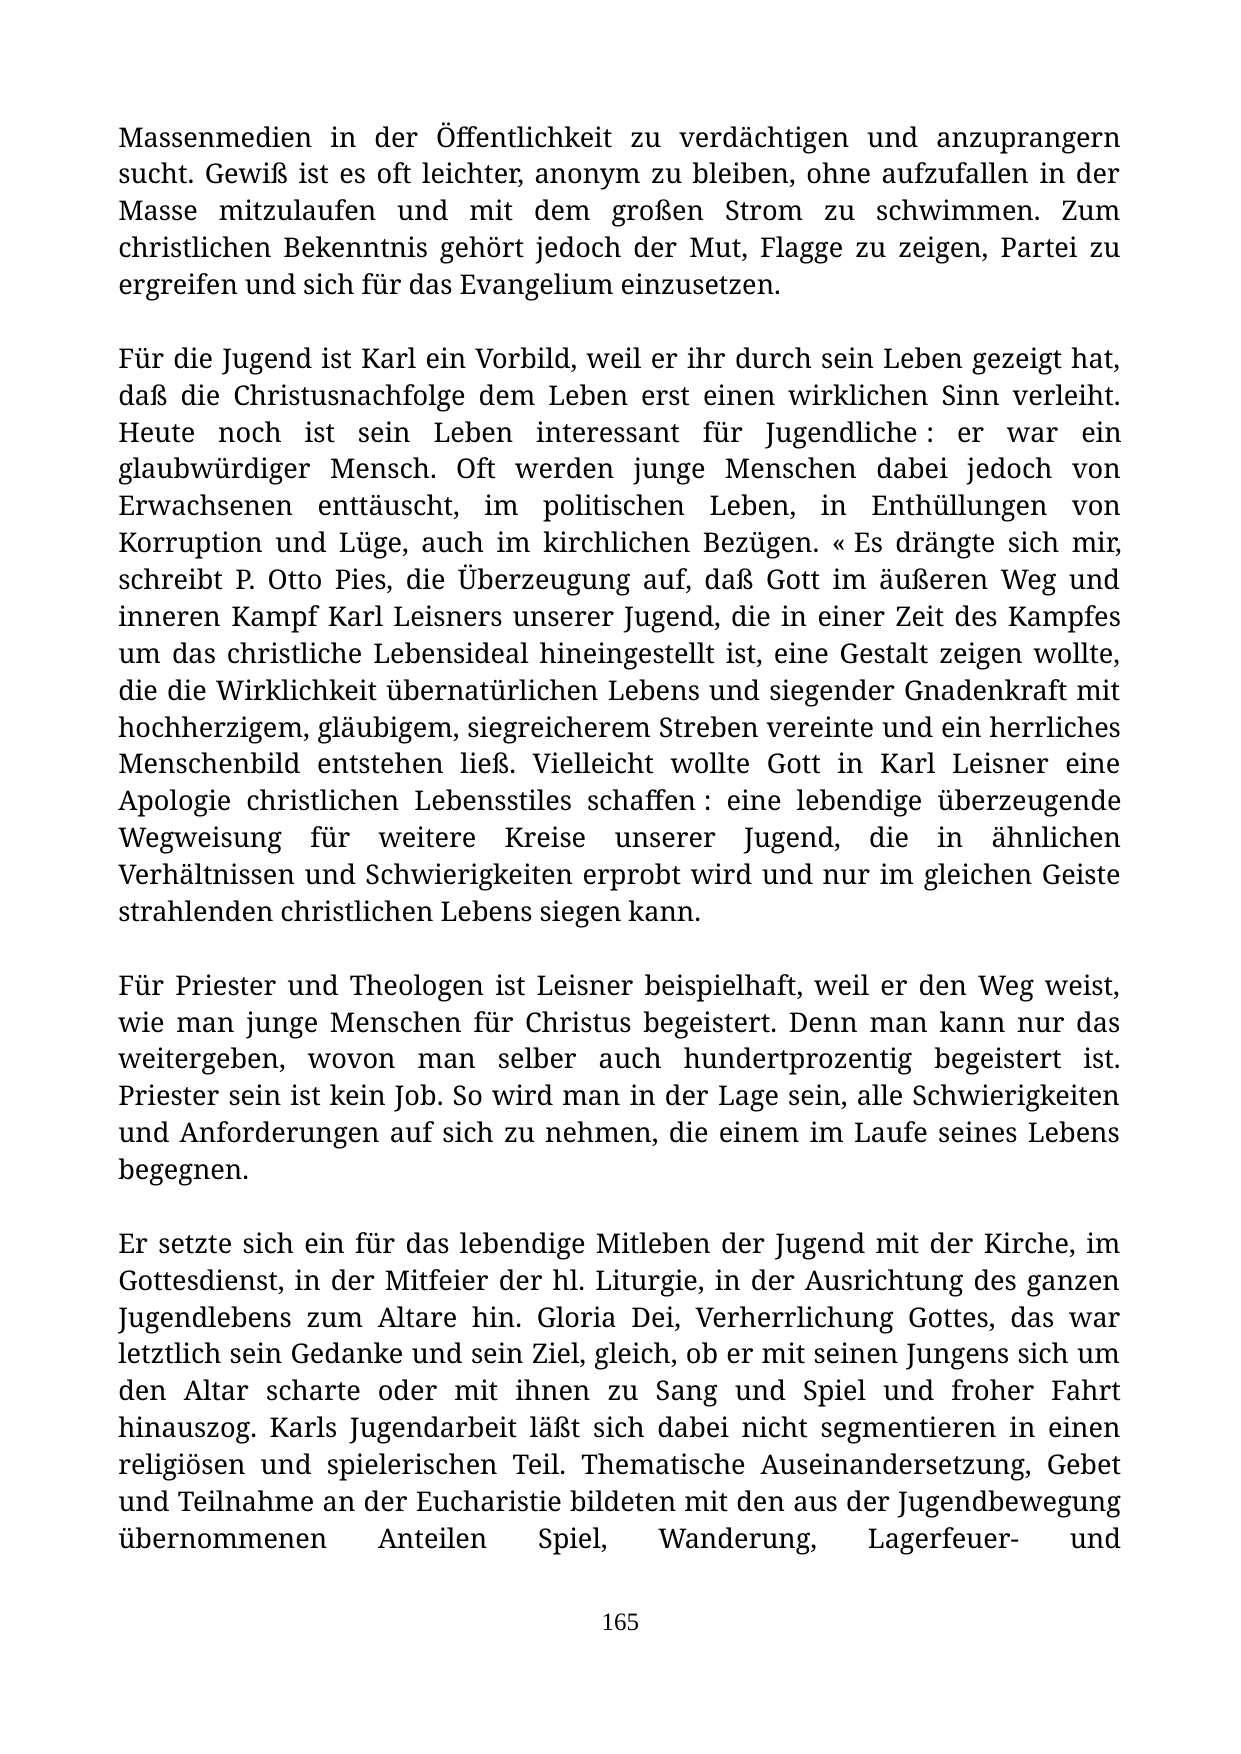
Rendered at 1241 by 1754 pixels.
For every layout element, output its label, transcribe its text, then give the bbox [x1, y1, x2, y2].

text Er setzte sich ein für das lebendige Mitleben der Jugend mit der Kirche, im Gottesdienst, in der Mitfeier der hl. Liturgie, in der Ausrichtung des ganzen Jugendlebens zum Altare hin. Gloria Dei, Verherrlichung Gottes, das war letztlich sein Gedanke und sein Ziel, gleich, ob er mit seinen Jungens sich um den Altar scharte oder mit ihnen zu Sang und Spiel und froher Fahrt hinauszog. Karls Jugendarbeit läßt sich dabei nicht segmentieren in einen religiösen und spielerischen Teil. Thematische Auseinandersetzung, Gebet und Teilnahme an der Eucharistie bildeten mit den aus der Jugendbewegung übernommenen Anteilen Spiel, Wanderung, Lagerfeuer- und [118, 1224, 1122, 1556]
text Massenmedien in der Öffentlichkeit zu verdächtigen und anzuprangern sucht. Gewiß ist es oft leichter, anonym zu bleiben, ohne aufzufallen in der Masse mitzulaufen und mit dem großen Strom zu schwimmen. Zum christlichen Bekenntnis gehört jedoch der Mut, Flagge zu zeigen, Partei zu ergreifen und sich für das Evangelium einzusetzen. [118, 118, 1122, 302]
text Für Priester und Theologen ist Leisner beispielhaft, weil er den Weg weist, wie man junge Menschen für Christus begeistert. Denn man kann nur das weitergeben, wovon man selber auch hundertprozentig begeistert ist. Priester sein ist kein Job. So wird man in der Lage sein, alle Schwierigkeiten und Anforderungen auf sich zu nehmen, die einem im Laufe seines Lebens begegnen. [118, 966, 1122, 1187]
text Für die Jugend ist Karl ein Vorbild, weil er ihr durch sein Leben gezeigt hat, daß die Christusnachfolge dem Leben erst einen wirklichen Sinn verleiht. Heute noch ist sein Leben interessant für Jugendliche : er war ein glaubwürdiger Mensch. Oft werden junge Menschen dabei jedoch von Erwachsenen enttäuscht, im politischen Leben, in Enthüllungen von Korruption und Lüge, auch im kirchlichen Bezügen. « Es drängte sich mir, schreibt P. Otto Pies, die Überzeugung auf, daß Gott im äußeren Weg und inneren Kampf Karl Leisners unserer Jugend, die in einer Zeit des Kampfes um das christliche Lebensideal hineingestellt ist, eine Gestalt zeigen wollte, die die Wirklichkeit übernatürlichen Lebens und siegender Gnadenkraft mit hochherzigem, gläubigem, siegreicherem Streben vereinte und ein herrliches Menschenbild entstehen ließ. Vielleicht wollte Gott in Karl Leisner eine Apologie christlichen Lebensstiles schaffen : eine lebendige überzeugende Wegweisung für weitere Kreise unserer Jugend, die in ähnlichen Verhältnissen und Schwierigkeiten erprobt wird und nur im gleichen Geiste strahlenden christlichen Lebens siegen kann. [118, 339, 1122, 929]
